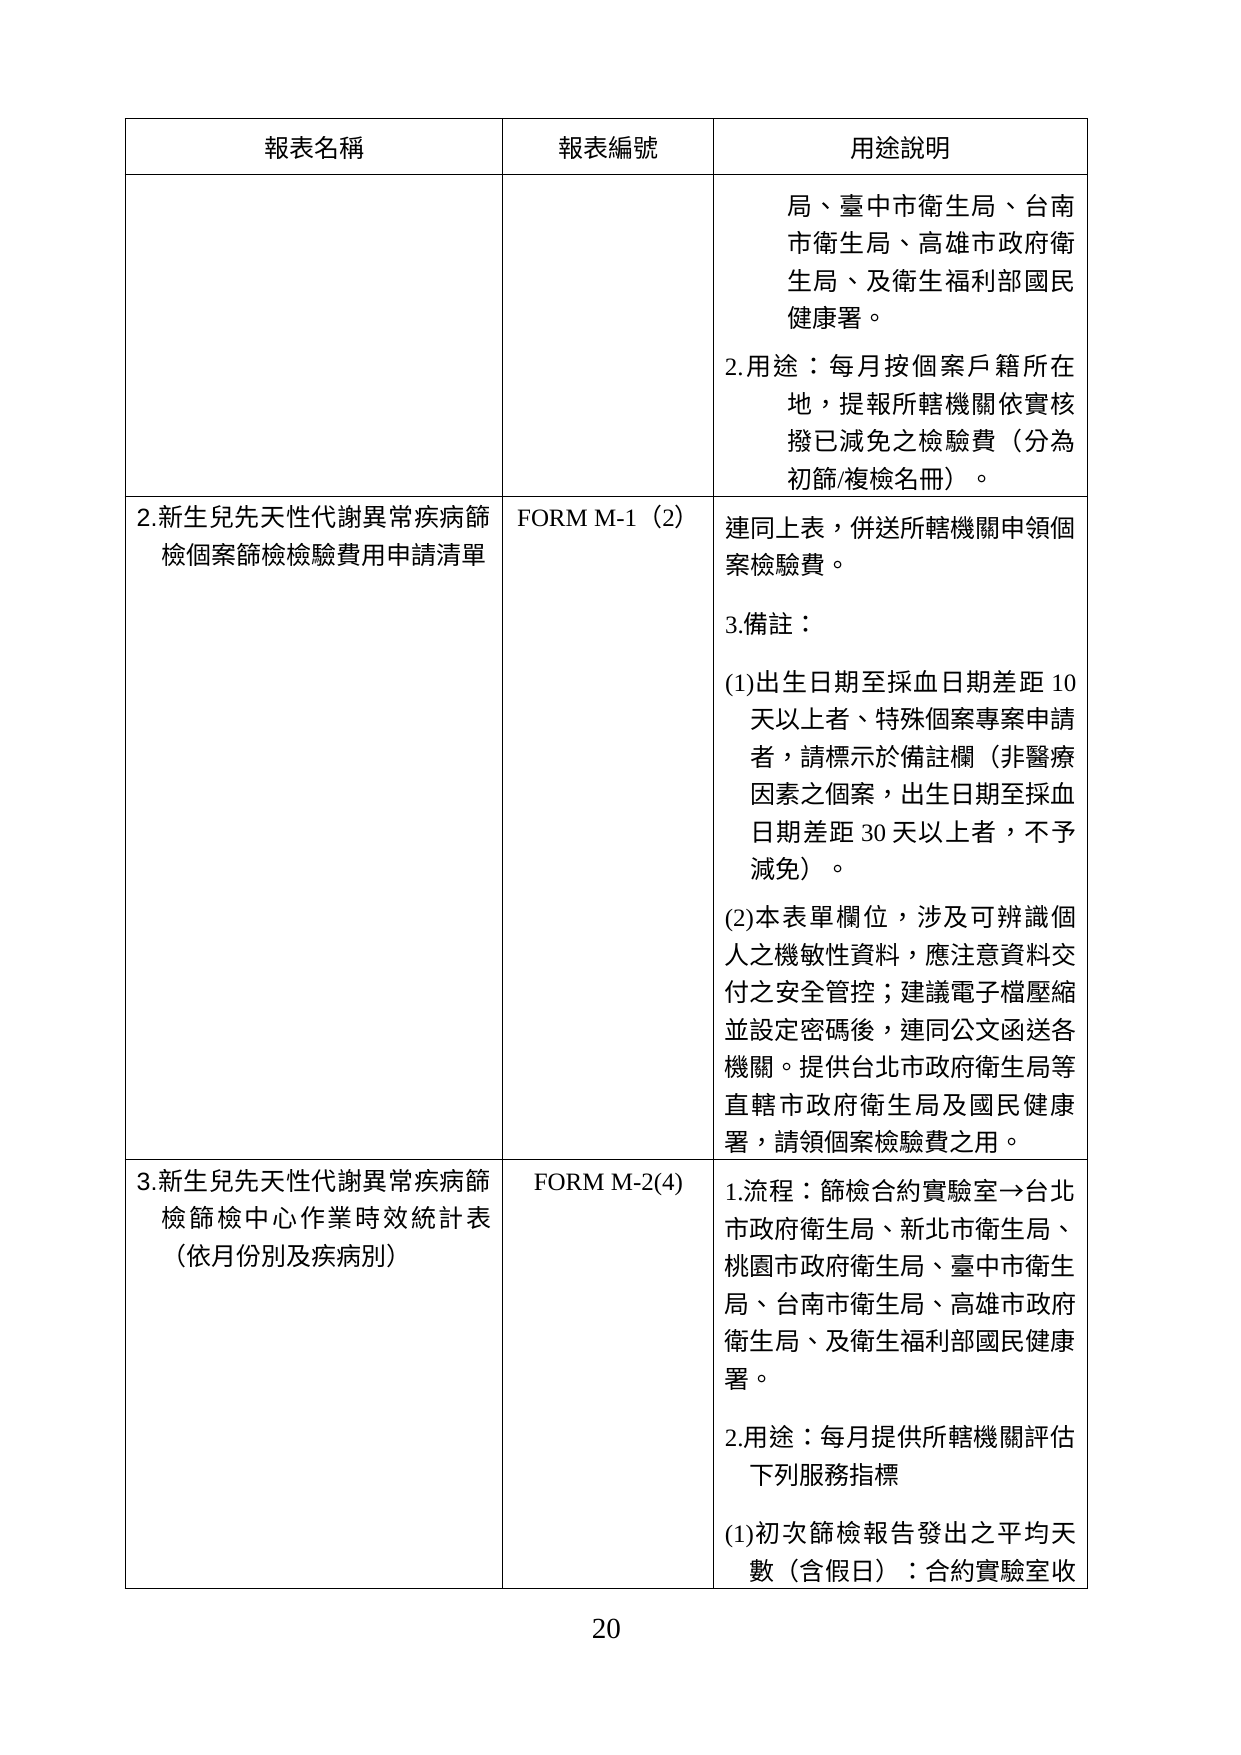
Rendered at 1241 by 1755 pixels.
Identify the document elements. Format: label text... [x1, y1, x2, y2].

table_cell FORM M-1（2） [503, 497, 713, 1159]
table_cell 局、臺中市衛生局、台南市衛生局、高雄市政府衛生局、及衛生福利部國民健康署。 2.用途：每月按個案戶籍所在地，提報所轄機關依實核撥已減免之檢驗費（分為初篩/複檢名冊）。 [714, 175, 1087, 496]
table_cell 連同上表，併送所轄機關申領個案檢驗費。 3.備註： (1)出生日期至採血日期差距10天以上者、特殊個案專案申請者，請標示於備註欄（非醫療因素之個案，出生日期至採血日期差距30天以上者，不予減免）。 (2)本表單欄位，涉及可辨識個人之機敏性資料，應注意資料交付之安全管控；建議電子檔壓縮並設定密碼後，連同公文函送各機關。提供台北市政府衛生局等直轄市政府衛生局及國民健康署，請領個案檢驗費之用。 [714, 497, 1087, 1159]
table_cell FORM M-2(4) [503, 1160, 713, 1587]
table_cell [503, 175, 713, 496]
table_cell [126, 175, 502, 496]
table_header 報表編號 [503, 119, 713, 174]
table_cell 2.新生兒先天性代謝異常疾病篩檢個案篩檢檢驗費用申請清單 [126, 497, 502, 1159]
table_header 報表名稱 [126, 119, 502, 174]
table_cell 3.新生兒先天性代謝異常疾病篩檢篩檢中心作業時效統計表（依月份別及疾病別） [126, 1160, 502, 1587]
table_header 用途說明 [714, 119, 1087, 174]
table_cell 1.流程：篩檢合約實驗室→台北市政府衛生局、新北市衛生局、桃園市政府衛生局、臺中市衛生局、台南市衛生局、高雄市政府衛生局、及衛生福利部國民健康署。 2.用途：每月提供所轄機關評估下列服務指標 (1)初次篩檢報告發出之平均天數（含假日）：合約實驗室收 [714, 1160, 1087, 1587]
